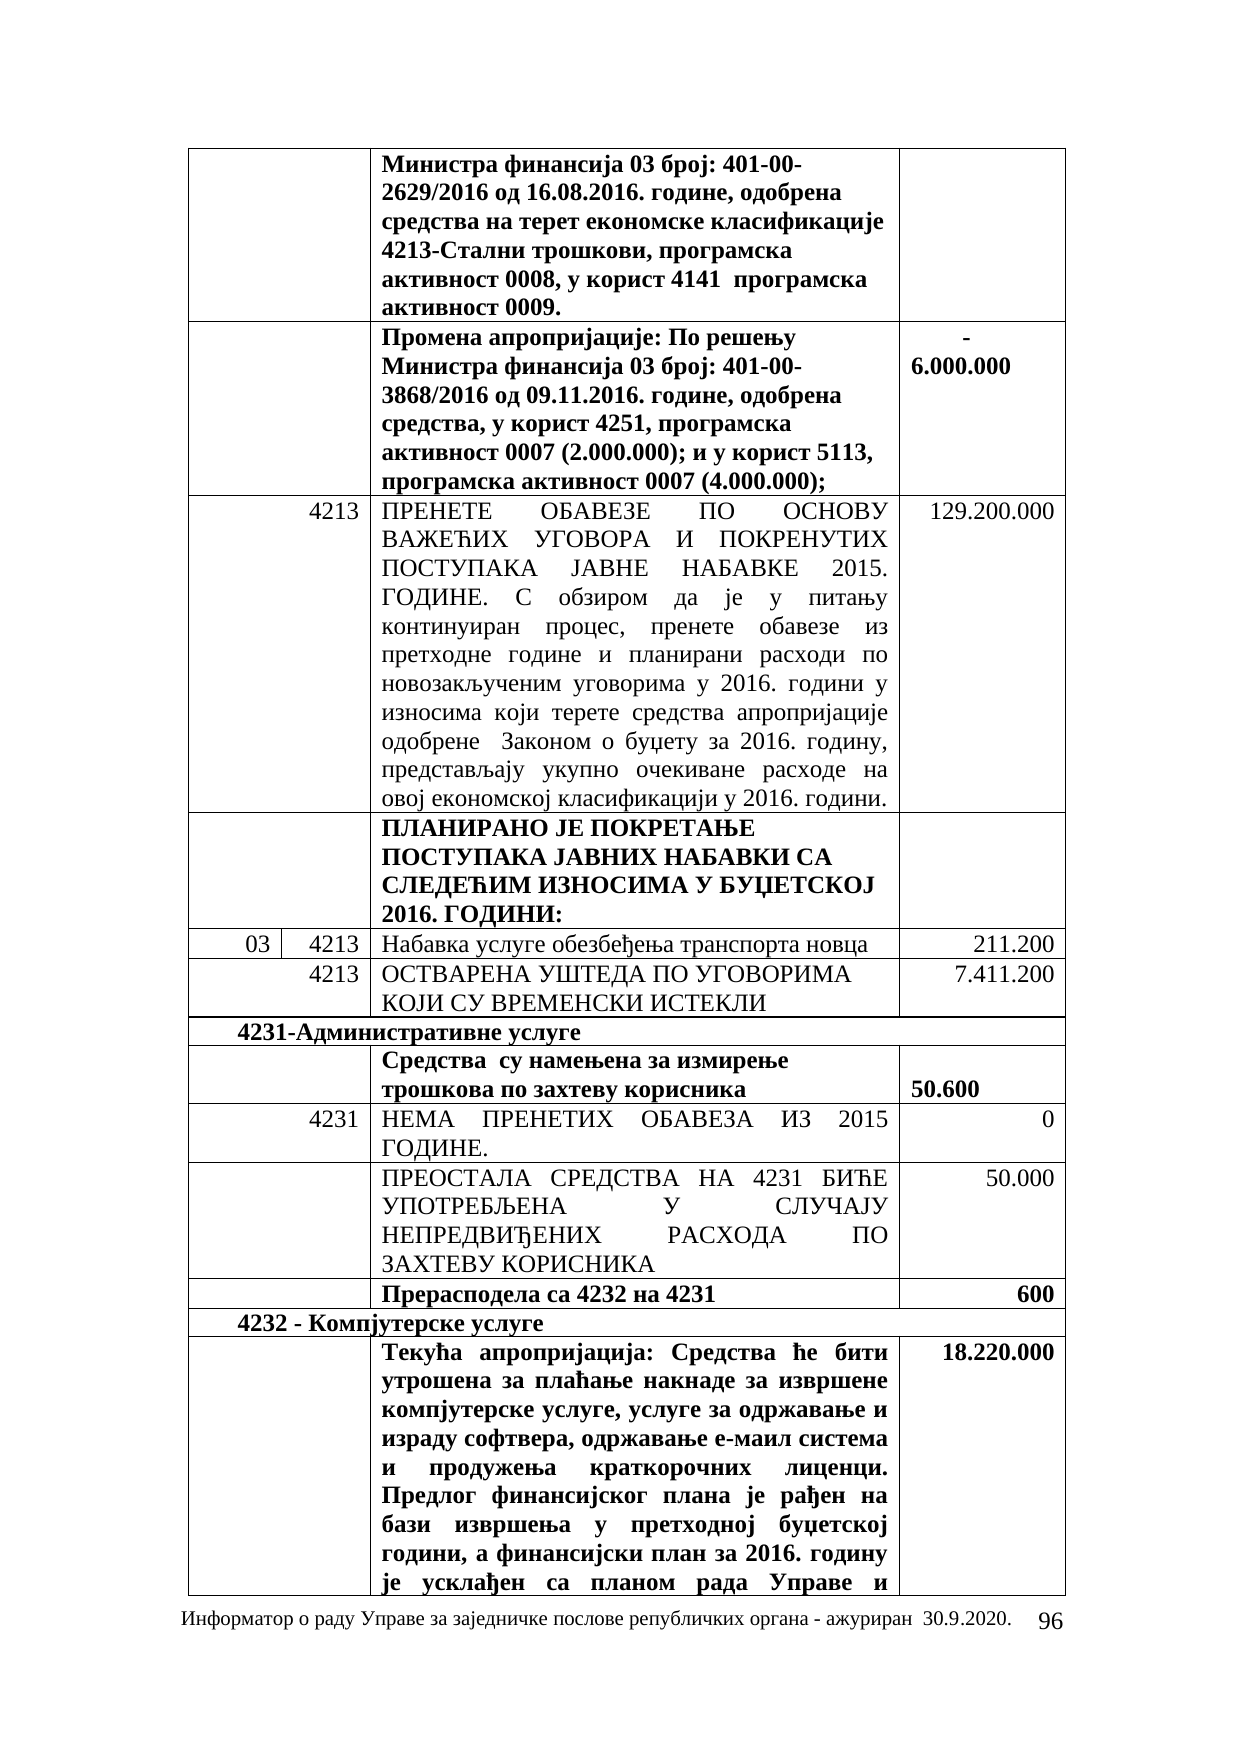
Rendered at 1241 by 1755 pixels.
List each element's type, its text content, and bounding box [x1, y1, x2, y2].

table_cell [189, 1337, 370, 1595]
table_cell [189, 322, 370, 495]
table_cell [189, 813, 370, 928]
table_cell [189, 149, 370, 321]
table_cell 03 [189, 929, 281, 958]
table_cell 600 [900, 1279, 1065, 1307]
table_cell 129.200.000 [900, 496, 1065, 812]
table_cell ОСТВАРЕНА УШТЕДА ПО УГОВОРИМА КОЈИ СУ ВРЕМЕНСКИ ИСТЕКЛИ [371, 959, 899, 1016]
table_cell Текућа апропријација: Средства ће бити утрошена за плаћање накнаде за извршене компјутерске услуге, услуге за одржавање и израду софтвера, одржавање е-маил система и продужења краткорочних лиценци. Предлог финансијског плана је рађен на бази извршења у претходној буџетској години, а финансијски план за 2016. годину је усклађен са планом рада Управе и [371, 1337, 899, 1595]
table_cell Набавка услуге обезбеђења транспорта новца [371, 929, 899, 958]
table_cell 4232 - Компјутерске услуге [189, 1309, 1065, 1336]
table_cell 211.200 [900, 929, 1065, 958]
table_cell [900, 149, 1065, 321]
table_cell 4213 [282, 929, 370, 958]
table_cell 18.220.000 [900, 1337, 1065, 1595]
table_cell НЕМА ПРЕНЕТИХ ОБАВЕЗА ИЗ 2015 ГОДИНЕ. [371, 1104, 899, 1162]
table_cell 0 [900, 1104, 1065, 1162]
table_cell 4231-Административне услуге [189, 1018, 1065, 1044]
table_cell [900, 813, 1065, 928]
table_cell 4213 [189, 959, 370, 1016]
table_cell [189, 1046, 370, 1103]
table_cell [189, 1279, 370, 1307]
table_cell -6.000.000 [900, 322, 1065, 495]
table_cell 50.000 [900, 1163, 1065, 1278]
table_cell 50.600 [900, 1046, 1065, 1103]
table_cell [189, 1163, 370, 1278]
table_cell 7.411.200 [900, 959, 1065, 1016]
table_cell ПЛАНИРАНО ЈЕ ПОКРЕТАЊЕ ПОСТУПАКА ЈАВНИХ НАБАВКИ СА СЛЕДЕЋИМ ИЗНОСИМА У БУЏЕТСКОЈ 2016. ГОДИНИ: [371, 813, 899, 928]
table_cell Промена апропријације: По решењу Министра финансија 03 број: 401-00-3868/2016 од 09.11.2016. године, одобрена средства, у корист 4251, програмска активност 0007 (2.000.000); и у корист 5113, програмска активност 0007 (4.000.000); [371, 322, 899, 495]
table_cell 4213 [189, 496, 370, 812]
table_cell Министра финансија 03 број: 401-00-2629/2016 од 16.08.2016. године, одобрена средства на терет економске класификације 4213-Стални трошкови, програмска активност 0008, у корист 4141 програмска активност 0009. [371, 149, 899, 321]
table_cell Прерасподела са 4232 на 4231 [371, 1279, 899, 1307]
table_cell 4231 [189, 1104, 370, 1162]
table_cell ПРЕНЕТЕ ОБАВЕЗЕ ПО ОСНОВУ ВАЖЕЋИХ УГОВОРА И ПОКРЕНУТИХ ПОСТУПАКА ЈАВНЕ НАБАВКЕ 2015. ГОДИНЕ. С обзиром да је у питању континуиран процес, пренете обавезе из претходне године и планирани расходи по новозакљученим уговорима у 2016. години у износима који терете средства апропријације одобрене Законом о буџету за 2016. годину, представљају укупно очекиване расходе на овој економској класификацији у 2016. години. [371, 496, 899, 812]
table_cell ПРЕОСТАЛА СРЕДСТВА НА 4231 БИЋЕ УПОТРЕБЉЕНА У СЛУЧАЈУ НЕПРЕДВИЂЕНИХ РАСХОДА ПО ЗАХТЕВУ КОРИСНИКА [371, 1163, 899, 1278]
table_cell Средства су намењена за измирење трошкова по захтеву корисника [371, 1046, 899, 1103]
